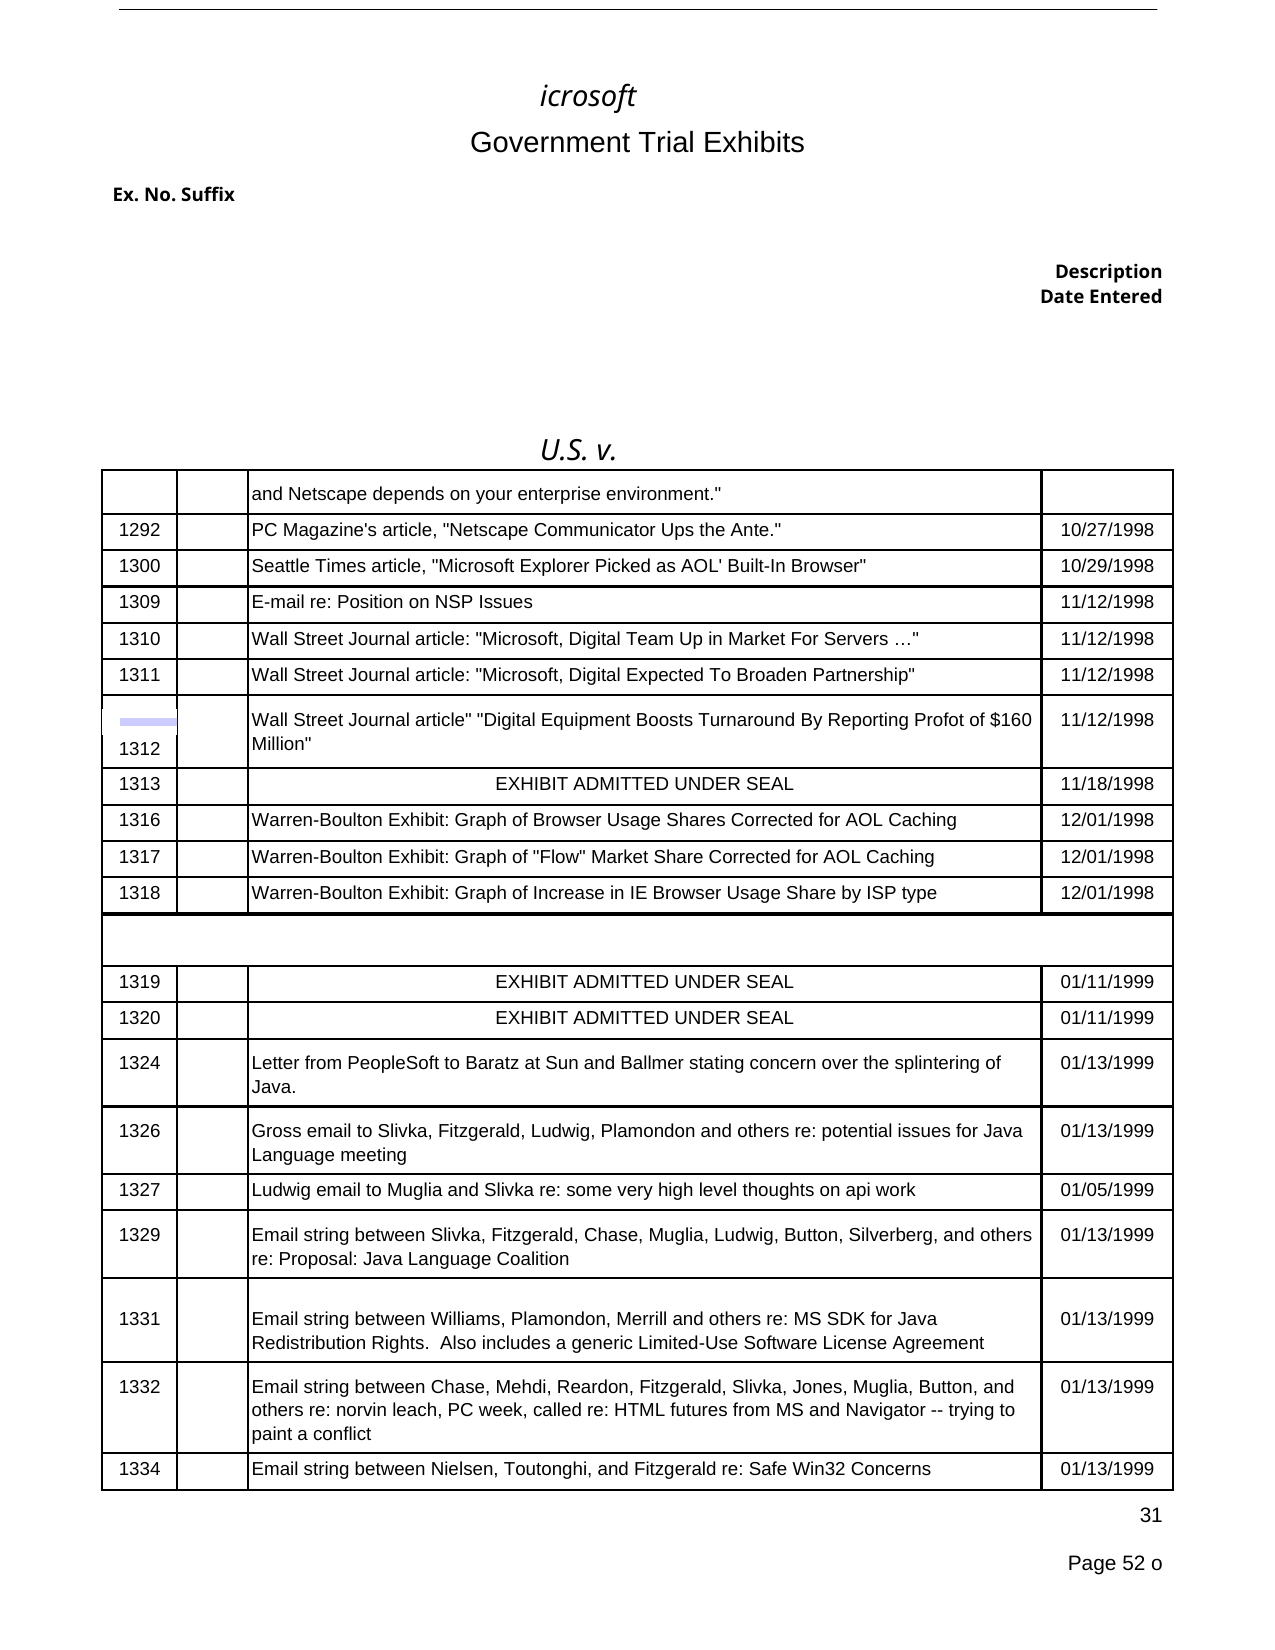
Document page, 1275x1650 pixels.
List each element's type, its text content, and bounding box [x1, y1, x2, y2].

table_cell 01/13/1999 [1043, 1211, 1172, 1277]
table_cell EXHIBIT ADMITTED UNDER SEAL [249, 967, 1040, 1001]
table_cell [178, 1363, 247, 1452]
table_cell [178, 1175, 247, 1209]
table_cell [178, 1040, 247, 1105]
table_cell 01/13/1999 [1043, 1279, 1172, 1361]
table_cell 01/13/1999 [1043, 1363, 1172, 1452]
table_cell [1043, 471, 1172, 513]
table_cell 1292 [103, 515, 176, 549]
table_cell 1300 [103, 551, 176, 585]
table_cell [178, 471, 247, 513]
table_cell EXHIBIT ADMITTED UNDER SEAL [249, 1003, 1040, 1038]
table_cell 1324 [103, 1040, 176, 1105]
table_cell 1312 [102, 696, 177, 767]
table_cell [178, 624, 247, 658]
table_cell Email string between Nielsen, Toutonghi, and Fitzgerald re: Safe Win32 Concerns [249, 1454, 1040, 1489]
table_cell 11/12/1998 [1043, 588, 1172, 622]
table_cell [103, 471, 176, 513]
table_cell 1309 [103, 588, 176, 622]
table_cell 10/27/1998 [1043, 515, 1172, 549]
table_cell 1317 [103, 842, 176, 876]
table_cell [178, 1279, 247, 1361]
table_cell [178, 588, 247, 622]
table_cell Warren-Boulton Exhibit: Graph of Browser Usage Shares Corrected for AOL Caching [249, 806, 1040, 840]
table_cell Seattle Times article, "Microsoft Explorer Picked as AOL' Built-In Browser" [249, 551, 1040, 585]
table_cell Warren-Boulton Exhibit: Graph of Increase in IE Browser Usage Share by ISP type [249, 878, 1040, 912]
table_cell 1313 [103, 769, 176, 803]
table_cell 1311 [103, 660, 176, 694]
table_cell [178, 842, 247, 876]
table_cell 12/01/1998 [1043, 806, 1172, 840]
table_cell 1326 [103, 1108, 176, 1173]
table_cell 1316 [103, 806, 176, 840]
table_cell [178, 660, 247, 694]
table_cell 11/12/1998 [1043, 696, 1172, 767]
table_cell 11/18/1998 [1043, 769, 1172, 803]
table_cell [178, 967, 247, 1001]
table_cell 1310 [103, 624, 176, 658]
table_cell and Netscape depends on your enterprise environment." [249, 471, 1040, 513]
table_cell 12/01/1998 [1043, 842, 1172, 876]
table_cell 1331 [103, 1279, 176, 1361]
table_cell Wall Street Journal article: "Microsoft, Digital Expected To Broaden Partnership" [249, 660, 1040, 694]
table_cell Ludwig email to Muglia and Slivka re: some very high level thoughts on api work [249, 1175, 1040, 1209]
table_cell 01/05/1999 [1043, 1175, 1172, 1209]
table_cell 1319 [103, 967, 176, 1001]
table_cell 12/01/1998 [1043, 878, 1172, 912]
table_cell Letter from PeopleSoft to Baratz at Sun and Ballmer stating concern over the splintering of Java. [249, 1040, 1040, 1105]
table_cell 01/11/1999 [1043, 1003, 1172, 1038]
table_cell 1327 [103, 1175, 176, 1209]
table_cell 01/13/1999 [1043, 1040, 1172, 1105]
table_cell 11/12/1998 [1043, 660, 1172, 694]
table_cell 10/29/1998 [1043, 551, 1172, 585]
table_cell EXHIBIT ADMITTED UNDER SEAL [249, 769, 1040, 803]
table_cell [178, 696, 247, 767]
table_cell [178, 1454, 247, 1489]
table_cell 01/13/1999 [1043, 1454, 1172, 1489]
table_cell Email string between Williams, Plamondon, Merrill and others re: MS SDK for Java Redistribution Rights. Also includes a generic Limited-Use Software License Agreement [249, 1279, 1040, 1361]
table_cell E-mail re: Position on NSP Issues [249, 588, 1040, 622]
table_cell [178, 1211, 247, 1277]
table_cell [178, 769, 247, 803]
table_cell PC Magazine's article, "Netscape Communicator Ups the Ante." [249, 515, 1040, 549]
table_cell Warren-Boulton Exhibit: Graph of "Flow" Market Share Corrected for AOL Caching [249, 842, 1040, 876]
table_header [103, 916, 1172, 965]
table_cell [178, 1003, 247, 1038]
table_cell Gross email to Slivka, Fitzgerald, Ludwig, Plamondon and others re: potential issues for Java Language meeting [249, 1108, 1040, 1173]
table_cell 11/12/1998 [1043, 624, 1172, 658]
table_cell 1332 [103, 1363, 176, 1452]
table_cell Email string between Chase, Mehdi, Reardon, Fitzgerald, Slivka, Jones, Muglia, Button, and others re: norvin leach, PC week, called re: HTML futures from MS and Navigator -- trying to paint a conflict [249, 1363, 1040, 1452]
table_cell 01/11/1999 [1043, 967, 1172, 1001]
table_cell 01/13/1999 [1043, 1108, 1172, 1173]
table_cell [178, 1108, 247, 1173]
table_cell Email string between Slivka, Fitzgerald, Chase, Muglia, Ludwig, Button, Silverberg, and others re: Proposal: Java Language Coalition [249, 1211, 1040, 1277]
table_cell [178, 551, 247, 585]
table_cell [178, 515, 247, 549]
table_cell 1329 [103, 1211, 176, 1277]
table_cell Wall Street Journal article" "Digital Equipment Boosts Turnaround By Reporting Profot of $160 Million" [249, 696, 1040, 767]
table_cell [178, 806, 247, 840]
table_cell [178, 878, 247, 912]
table_cell Wall Street Journal article: "Microsoft, Digital Team Up in Market For Servers …" [249, 624, 1040, 658]
table_cell 1334 [103, 1454, 176, 1489]
table_cell 1320 [103, 1003, 176, 1038]
table_cell 1318 [103, 878, 176, 912]
